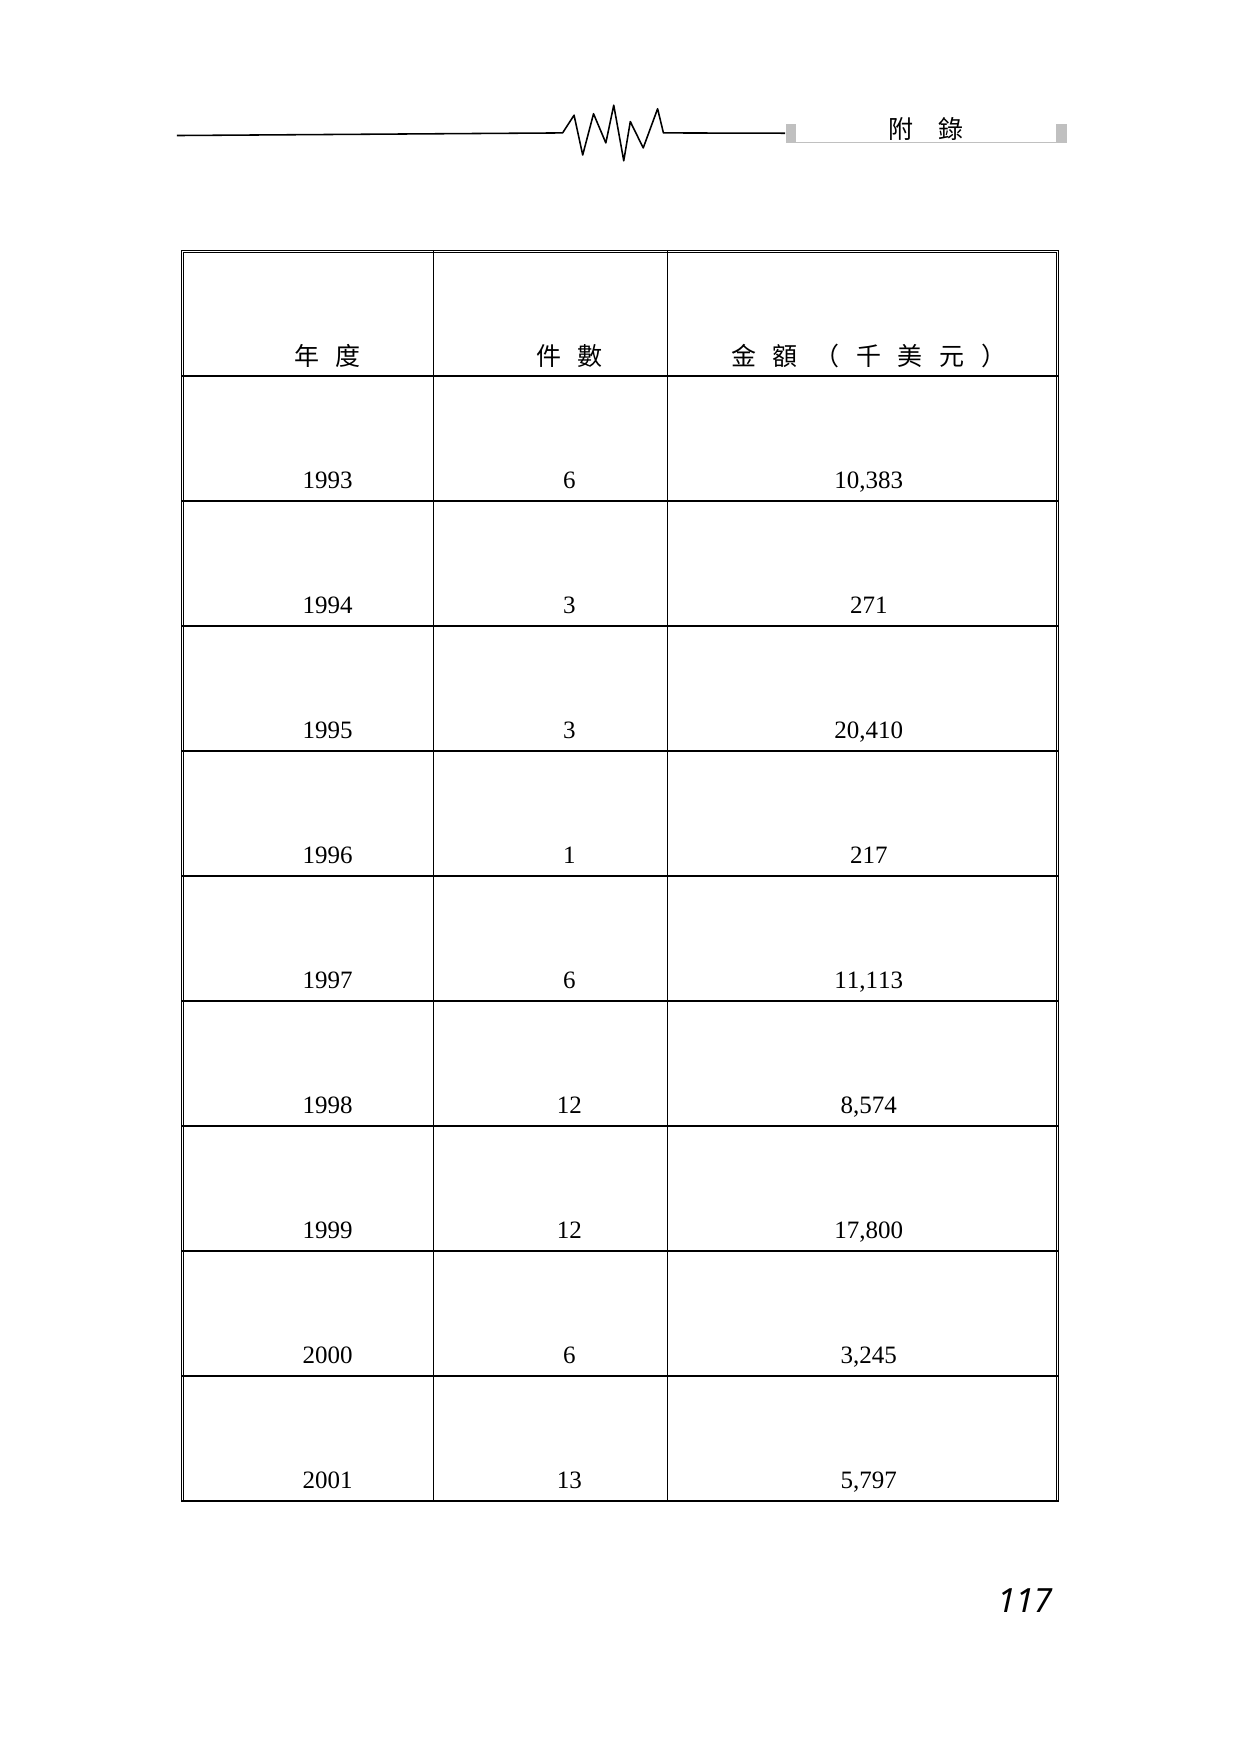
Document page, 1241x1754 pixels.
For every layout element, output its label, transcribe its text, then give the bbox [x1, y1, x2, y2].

table_cell 6 [434, 1252, 667, 1375]
table_cell 217 [668, 752, 1056, 875]
table_cell 6 [434, 877, 667, 1000]
table_cell 11,113 [668, 877, 1056, 1000]
table_cell 8,574 [668, 1002, 1056, 1125]
table_header 年度 [184, 253, 433, 375]
table_cell 1 [434, 752, 667, 875]
table_cell 1993 [184, 377, 433, 500]
table_cell 271 [668, 502, 1056, 625]
table_cell 12 [434, 1127, 667, 1250]
table_cell 1998 [184, 1002, 433, 1125]
table_cell 3 [434, 502, 667, 625]
table_header 件數 [434, 253, 667, 375]
table_cell 1996 [184, 752, 433, 875]
table_cell 3,245 [668, 1252, 1056, 1375]
table_cell 13 [434, 1377, 667, 1500]
table_cell 1995 [184, 627, 433, 750]
table_cell 17,800 [668, 1127, 1056, 1250]
table_cell 5,797 [668, 1377, 1056, 1500]
table_cell 3 [434, 627, 667, 750]
table_cell 1999 [184, 1127, 433, 1250]
table_cell 1997 [184, 877, 433, 1000]
table_cell 20,410 [668, 627, 1056, 750]
table_header 金額（千美元） [668, 253, 1056, 375]
table_cell 2001 [184, 1377, 433, 1500]
table_cell 2000 [184, 1252, 433, 1375]
table_cell 6 [434, 377, 667, 500]
table_cell 10,383 [668, 377, 1056, 500]
table_cell 1994 [184, 502, 433, 625]
table_cell 12 [434, 1002, 667, 1125]
